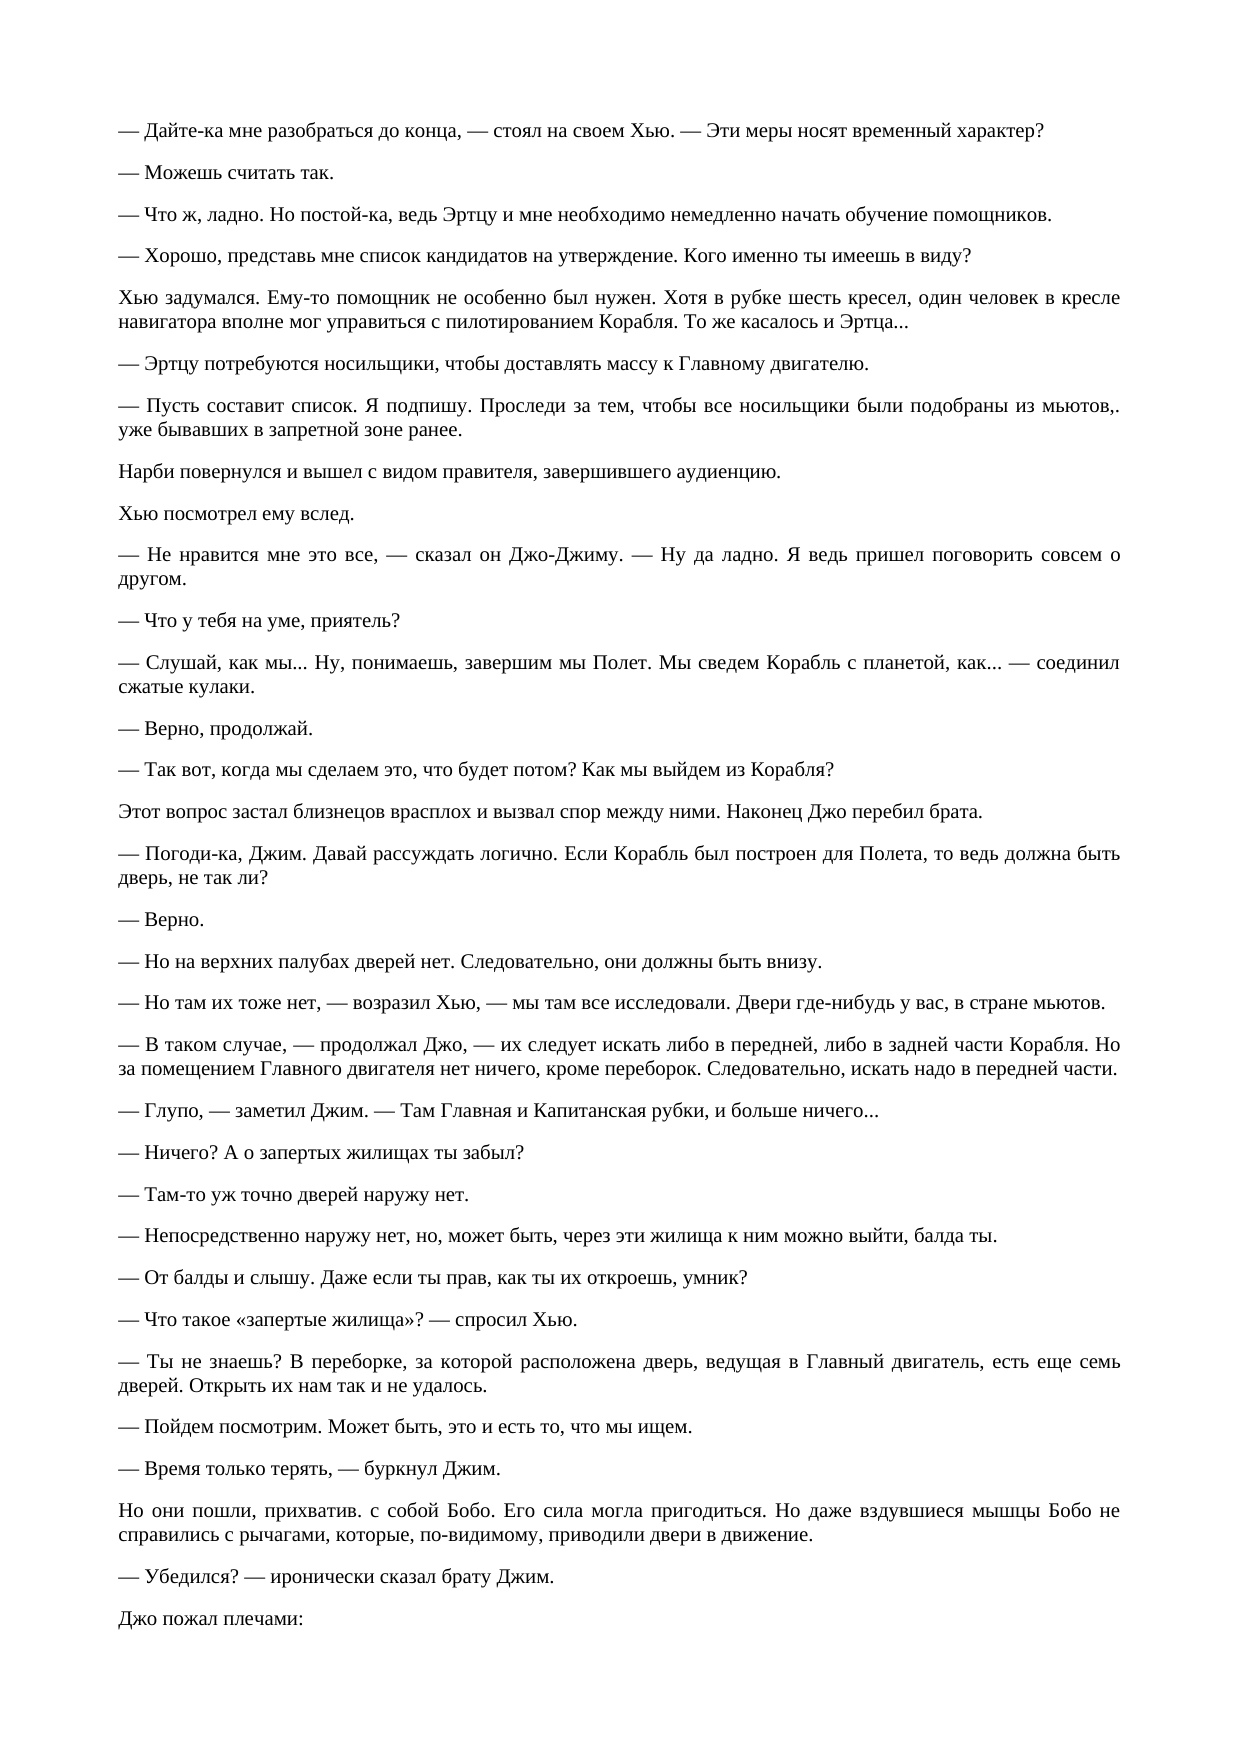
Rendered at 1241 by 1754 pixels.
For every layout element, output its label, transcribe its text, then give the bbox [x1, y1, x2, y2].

text — Но там их тоже нет, — возразил Хью, — мы там все исследовали. Двери где-нибудь у вас, в стране мьютов. [118, 990, 1122, 1014]
text — Ничего? А о запертых жилищах ты забыл? [118, 1140, 1122, 1164]
text — В таком случае, — продолжал Джо, — их следует искать либо в передней, либо в задней части Корабля. Но за помещением Главного двигателя нет ничего, кроме переборок. Следовательно, искать надо в передней части. [118, 1032, 1122, 1080]
text Нарби повернулся и вышел с видом правителя, завершившего аудиенцию. [118, 459, 1122, 483]
text — От балды и слышу. Даже если ты прав, как ты их откроешь, умник? [118, 1265, 1122, 1289]
text — Хорошо, представь мне список кандидатов на утверждение. Кого именно ты имеешь в виду? [118, 243, 1122, 267]
text — Пойдем посмотрим. Может быть, это и есть то, что мы ищем. [118, 1414, 1122, 1438]
text — Верно. [118, 907, 1122, 931]
text Хью посмотрел ему вслед. [118, 500, 1122, 524]
text — Эртцу потребуются носильщики, чтобы доставлять массу к Главному двигателю. [118, 351, 1122, 375]
text — Там-то уж точно дверей наружу нет. [118, 1181, 1122, 1206]
text Но они пошли, прихватив. с собой Бобо. Его сила могла пригодиться. Но даже вздувшиеся мышцы Бобо не справились с рычагами, которые, по-видимому, приводили двери в движение. [118, 1498, 1122, 1546]
text — Пусть составит список. Я подпишу. Проследи за тем, чтобы все носильщики были подобраны из мьютов,. уже бывавших в запретной зоне ранее. [118, 393, 1122, 441]
text — Погоди-ка, Джим. Давай рассуждать логично. Если Корабль был построен для Полета, то ведь должна быть дверь, не так ли? [118, 841, 1122, 889]
text — Можешь считать так. [118, 160, 1122, 184]
text Этот вопрос застал близнецов врасплох и вызвал спор между ними. Наконец Джо перебил брата. [118, 799, 1122, 823]
text — Глупо, — заметил Джим. — Там Главная и Капитанская рубки, и больше ничего... [118, 1098, 1122, 1122]
text — Ты не знаешь? В переборке, за которой расположена дверь, ведущая в Главный двигатель, есть еще семь дверей. Открыть их нам так и не удалось. [118, 1348, 1122, 1397]
text — Но на верхних палубах дверей нет. Следовательно, они должны быть внизу. [118, 948, 1122, 973]
text — Слушай, как мы... Ну, понимаешь, завершим мы Полет. Мы сведем Корабль с планетой, как... — соединил сжатые кулаки. [118, 650, 1122, 698]
text — Что у тебя на уме, приятель? [118, 608, 1122, 632]
text — Верно, продолжай. [118, 716, 1122, 740]
text — Не нравится мне это все, — сказал он Джо-Джиму. — Ну да ладно. Я ведь пришел поговорить совсем о другом. [118, 542, 1122, 590]
text Джо пожал плечами: [118, 1606, 1122, 1629]
text — Непосредственно наружу нет, но, может быть, через эти жилища к ним можно выйти, балда ты. [118, 1223, 1122, 1247]
text — Убедился? — иронически сказал брату Джим. [118, 1564, 1122, 1588]
text — Дайте-ка мне разобраться до конца, — стоял на своем Хью. — Эти меры носят временный характер? [118, 118, 1122, 142]
text — Так вот, когда мы сделаем это, что будет потом? Как мы выйдем из Корабля? [118, 757, 1122, 781]
text — Что ж, ладно. Но постой-ка, ведь Эртцу и мне необходимо немедленно начать обучение помощников. [118, 202, 1122, 226]
text Хью задумался. Ему-то помощник не особенно был нужен. Хотя в рубке шесть кресел, один человек в кресле навигатора вполне мог управиться с пилотированием Корабля. То же касалось и Эртца... [118, 285, 1122, 333]
text — Время только терять, — буркнул Джим. [118, 1456, 1122, 1480]
text — Что такое «запертые жилища»? — спросил Хью. [118, 1307, 1122, 1331]
